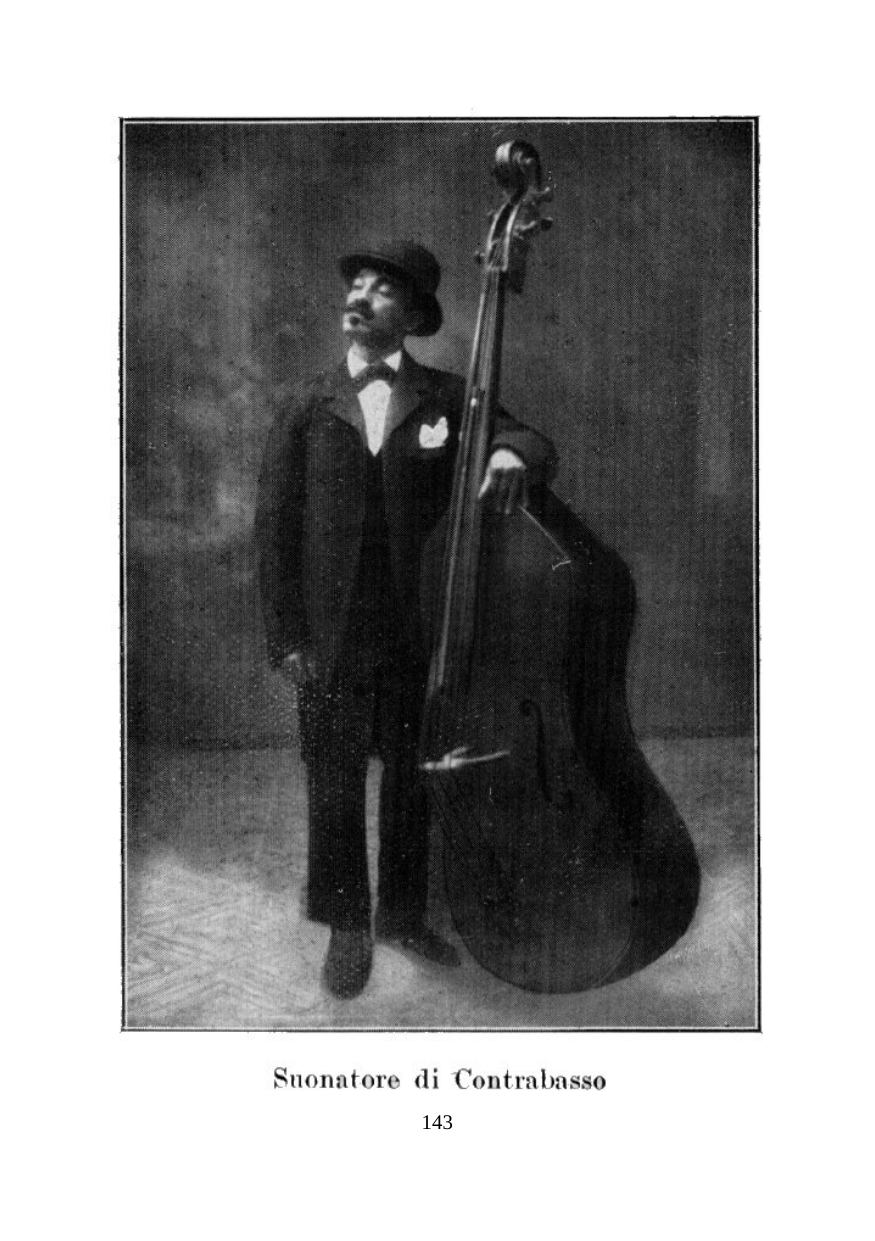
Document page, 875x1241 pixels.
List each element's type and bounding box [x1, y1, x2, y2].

picture [110, 106, 764, 1105]
